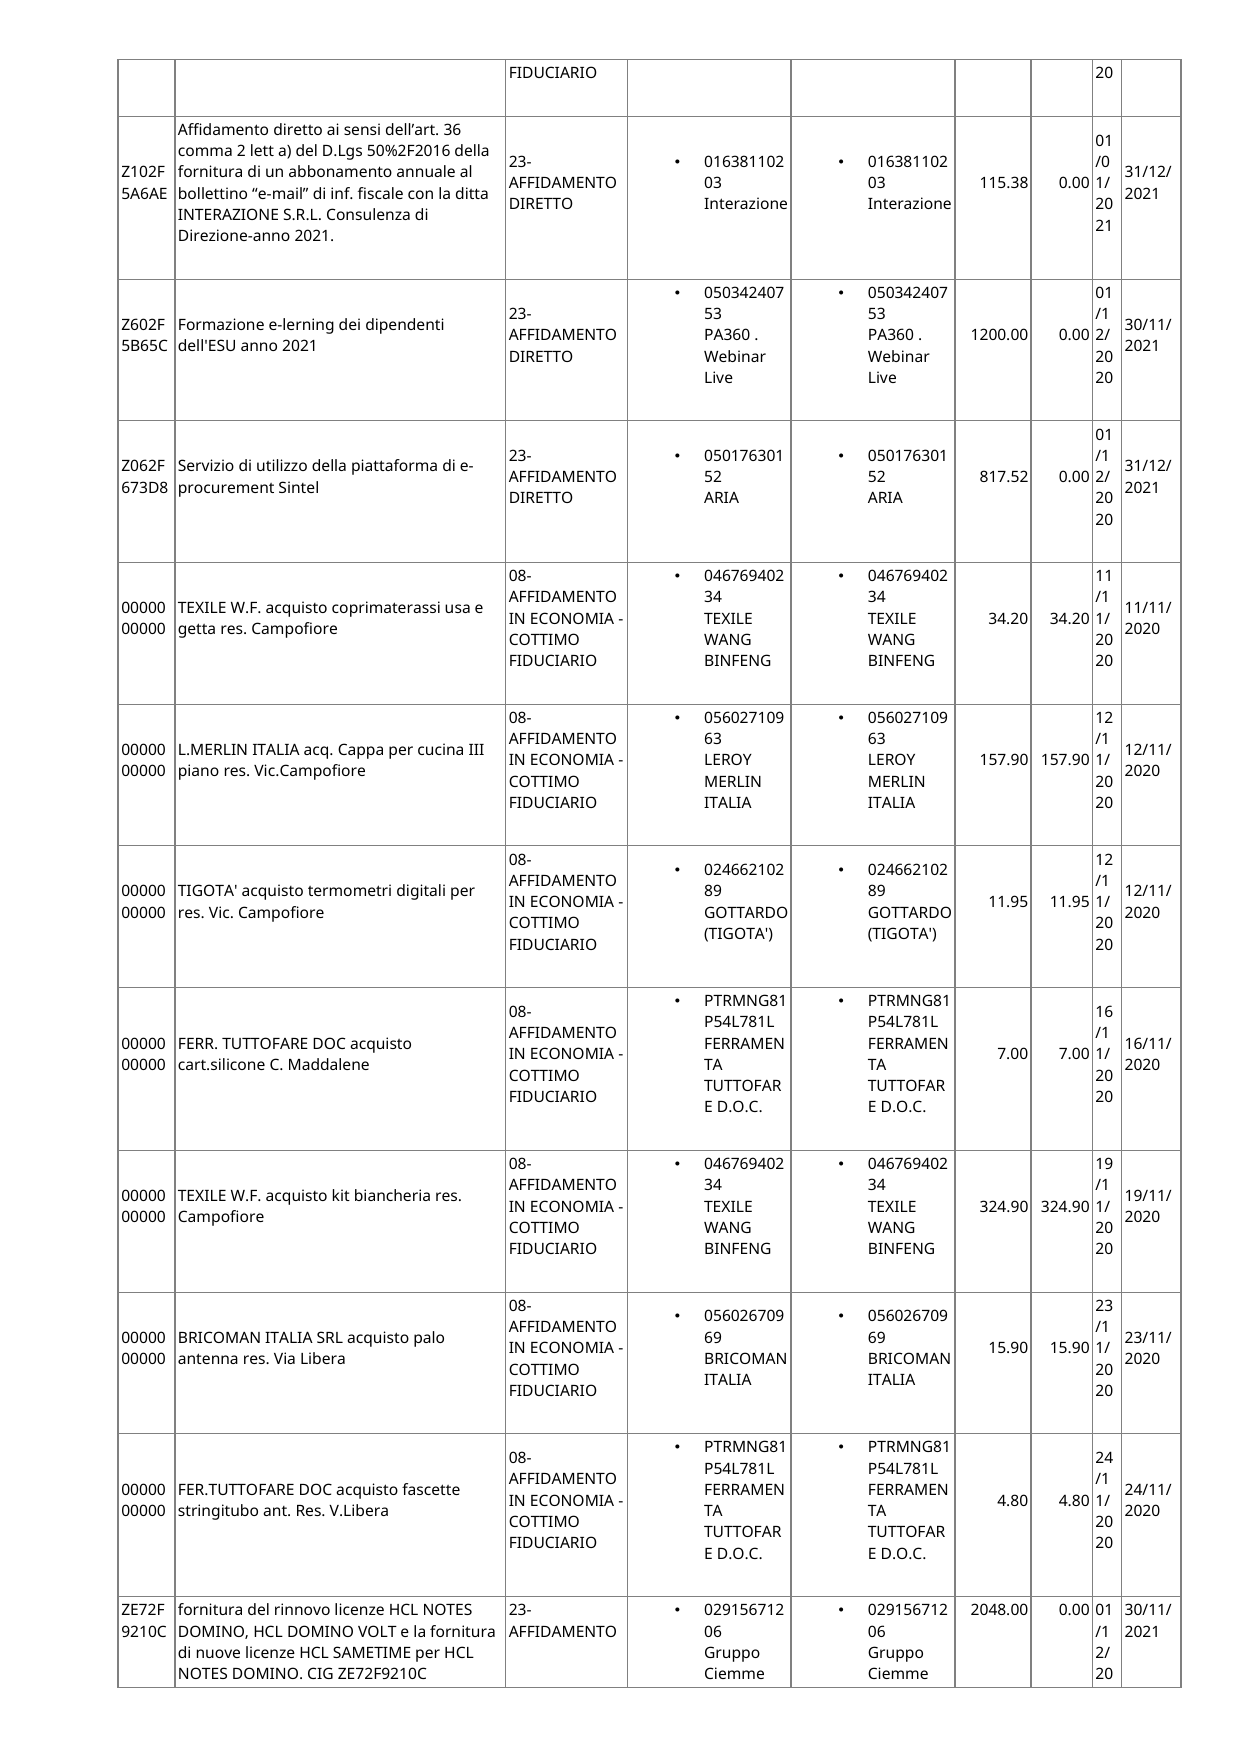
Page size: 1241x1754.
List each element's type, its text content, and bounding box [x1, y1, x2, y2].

table_cell 0000000000 [119, 1434, 174, 1596]
table_cell 23-AFFIDAMENTO DIRETTO [506, 421, 627, 562]
table_cell 12/11/2020 [1093, 846, 1121, 987]
table_cell 01638110203 Interazione [628, 117, 790, 279]
table_cell 157.90 [956, 705, 1030, 845]
table_cell [956, 60, 1030, 116]
table_cell 08-AFFIDAMENTO IN ECONOMIA - COTTIMO FIDUCIARIO [506, 705, 627, 845]
table_cell fornitura del rinnovo licenze HCL NOTES DOMINO, HCL DOMINO VOLT e la fornitura di nuove licenze HCL SAMETIME per HCL NOTES DOMINO. CIG ZE72F9210C [176, 1597, 505, 1687]
table_cell 01/01/2021 [1093, 117, 1121, 279]
table_cell 08-AFFIDAMENTO IN ECONOMIA - COTTIMO FIDUCIARIO [506, 1434, 627, 1596]
table_cell BRICOMAN ITALIA SRL acquisto palo antenna res. Via Libera [176, 1293, 505, 1433]
table_cell 0.00 [1032, 280, 1092, 420]
table_cell 02915671206 Gruppo Ciemme [628, 1597, 790, 1687]
table_cell 23-AFFIDAMENTO DIRETTO [506, 117, 627, 279]
table_cell 15.90 [956, 1293, 1030, 1433]
table_cell 02915671206 Gruppo Ciemme [792, 1597, 954, 1687]
table_cell PTRMNG81P54L781L FERRAMENTA TUTTOFARE D.O.C. [792, 1434, 954, 1596]
table_cell 19/11/2020 [1122, 1151, 1180, 1292]
table_cell 157.90 [1032, 705, 1092, 845]
table_cell 324.90 [956, 1151, 1030, 1292]
table_cell 23/11/2020 [1093, 1293, 1121, 1433]
table_cell L.MERLIN ITALIA acq. Cappa per cucina III piano res. Vic.Campofiore [176, 705, 505, 845]
table_cell 23/11/2020 [1122, 1293, 1180, 1433]
table_cell Z602F5B65C [119, 280, 174, 420]
table_cell TEXILE W.F. acquisto kit biancheria res. Campofiore [176, 1151, 505, 1292]
table_cell 0000000000 [119, 1151, 174, 1292]
table_cell [1032, 60, 1092, 116]
table_cell 30/11/2021 [1122, 1597, 1180, 1687]
table_cell PTRMNG81P54L781L FERRAMENTA TUTTOFARE D.O.C. [628, 988, 790, 1150]
table_cell 16/11/2020 [1093, 988, 1121, 1150]
table_cell 0000000000 [119, 1293, 174, 1433]
table_cell 05602710963 LEROY MERLIN ITALIA [792, 705, 954, 845]
table_cell TIGOTA' acquisto termometri digitali per res. Vic. Campofiore [176, 846, 505, 987]
table_cell 0.00 [1032, 1597, 1092, 1687]
table_cell 01638110203 Interazione [792, 117, 954, 279]
table_cell [119, 60, 174, 116]
table_cell 05034240753 PA360 . Webinar Live [628, 280, 790, 420]
table_cell 31/12/2021 [1122, 421, 1180, 562]
table_cell 11/11/2020 [1122, 563, 1180, 704]
table_cell Z062F673D8 [119, 421, 174, 562]
table_cell 4.80 [956, 1434, 1030, 1596]
table_cell 01/12/2020 [1093, 280, 1121, 420]
table_cell 23-AFFIDAMENTO [506, 1597, 627, 1687]
table_cell 05602670969 BRICOMAN ITALIA [792, 1293, 954, 1433]
table_cell 24/11/2020 [1093, 1434, 1121, 1596]
table_cell 02466210289 GOTTARDO (TIGOTA') [628, 846, 790, 987]
table_cell 12/11/2020 [1122, 846, 1180, 987]
table_cell 16/11/2020 [1122, 988, 1180, 1150]
table_cell 01/12/2020 [1093, 421, 1121, 562]
table_cell 11.95 [956, 846, 1030, 987]
table_cell 23-AFFIDAMENTO DIRETTO [506, 280, 627, 420]
table_cell 12/11/2020 [1122, 705, 1180, 845]
table_cell 31/12/2021 [1122, 117, 1180, 279]
table_cell 08-AFFIDAMENTO IN ECONOMIA - COTTIMO FIDUCIARIO [506, 1293, 627, 1433]
table_cell 15.90 [1032, 1293, 1092, 1433]
table_cell [1122, 60, 1180, 116]
table_cell 0000000000 [119, 846, 174, 987]
table_cell 817.52 [956, 421, 1030, 562]
table_cell 04676940234 TEXILE WANG BINFENG [792, 1151, 954, 1292]
table_cell [176, 60, 505, 116]
table_cell 7.00 [956, 988, 1030, 1150]
table_cell 12/11/2020 [1093, 705, 1121, 845]
table_cell PTRMNG81P54L781L FERRAMENTA TUTTOFARE D.O.C. [628, 1434, 790, 1596]
table_cell Affidamento diretto ai sensi dell’art. 36 comma 2 lett a) del D.Lgs 50%2F2016 della fornitura di un abbonamento annuale al bollettino “e-mail” di inf. fiscale con la ditta INTERAZIONE S.R.L. Consulenza di Direzione-anno 2021. [176, 117, 505, 279]
table_cell 05602670969 BRICOMAN ITALIA [628, 1293, 790, 1433]
table_cell 05034240753 PA360 . Webinar Live [792, 280, 954, 420]
table_cell 24/11/2020 [1122, 1434, 1180, 1596]
table_cell 04676940234 TEXILE WANG BINFENG [628, 1151, 790, 1292]
table_cell [628, 60, 790, 116]
table_cell 02466210289 GOTTARDO (TIGOTA') [792, 846, 954, 987]
table_cell 0.00 [1032, 421, 1092, 562]
table_cell 08-AFFIDAMENTO IN ECONOMIA - COTTIMO FIDUCIARIO [506, 1151, 627, 1292]
table_cell 05602710963 LEROY MERLIN ITALIA [628, 705, 790, 845]
table_cell PTRMNG81P54L781L FERRAMENTA TUTTOFARE D.O.C. [792, 988, 954, 1150]
table_cell TEXILE W.F. acquisto coprimaterassi usa e getta res. Campofiore [176, 563, 505, 704]
table_cell 0000000000 [119, 563, 174, 704]
table_cell 04676940234 TEXILE WANG BINFENG [792, 563, 954, 704]
table_cell 0.00 [1032, 117, 1092, 279]
table_cell 04676940234 TEXILE WANG BINFENG [628, 563, 790, 704]
table_cell Formazione e-lerning dei dipendenti dell'ESU anno 2021 [176, 280, 505, 420]
table_cell Z102F5A6AE [119, 117, 174, 279]
table_cell Servizio di utilizzo della piattaforma di e-procurement Sintel [176, 421, 505, 562]
table_cell 115.38 [956, 117, 1030, 279]
table_cell 01/12/20 [1093, 1597, 1121, 1687]
table_cell 30/11/2021 [1122, 280, 1180, 420]
table_cell 0000000000 [119, 705, 174, 845]
table_cell 11.95 [1032, 846, 1092, 987]
table_cell FERR. TUTTOFARE DOC acquisto cart.silicone C. Maddalene [176, 988, 505, 1150]
table_cell 1200.00 [956, 280, 1030, 420]
table_cell 34.20 [1032, 563, 1092, 704]
table_cell 05017630152 ARIA [628, 421, 790, 562]
table_cell 19/11/2020 [1093, 1151, 1121, 1292]
table_cell FIDUCIARIO [506, 60, 627, 116]
table_cell 0000000000 [119, 988, 174, 1150]
table_cell 324.90 [1032, 1151, 1092, 1292]
table_cell 7.00 [1032, 988, 1092, 1150]
table_cell 05017630152 ARIA [792, 421, 954, 562]
table_cell 20 [1093, 60, 1121, 116]
table_cell FER.TUTTOFARE DOC acquisto fascette stringitubo ant. Res. V.Libera [176, 1434, 505, 1596]
table_cell 4.80 [1032, 1434, 1092, 1596]
table_cell [792, 60, 954, 116]
table_cell 08-AFFIDAMENTO IN ECONOMIA - COTTIMO FIDUCIARIO [506, 988, 627, 1150]
table_cell 11/11/2020 [1093, 563, 1121, 704]
table_cell 34.20 [956, 563, 1030, 704]
table_cell 08-AFFIDAMENTO IN ECONOMIA - COTTIMO FIDUCIARIO [506, 846, 627, 987]
table_cell ZE72F9210C [119, 1597, 174, 1687]
table_cell 2048.00 [956, 1597, 1030, 1687]
table_cell 08-AFFIDAMENTO IN ECONOMIA - COTTIMO FIDUCIARIO [506, 563, 627, 704]
